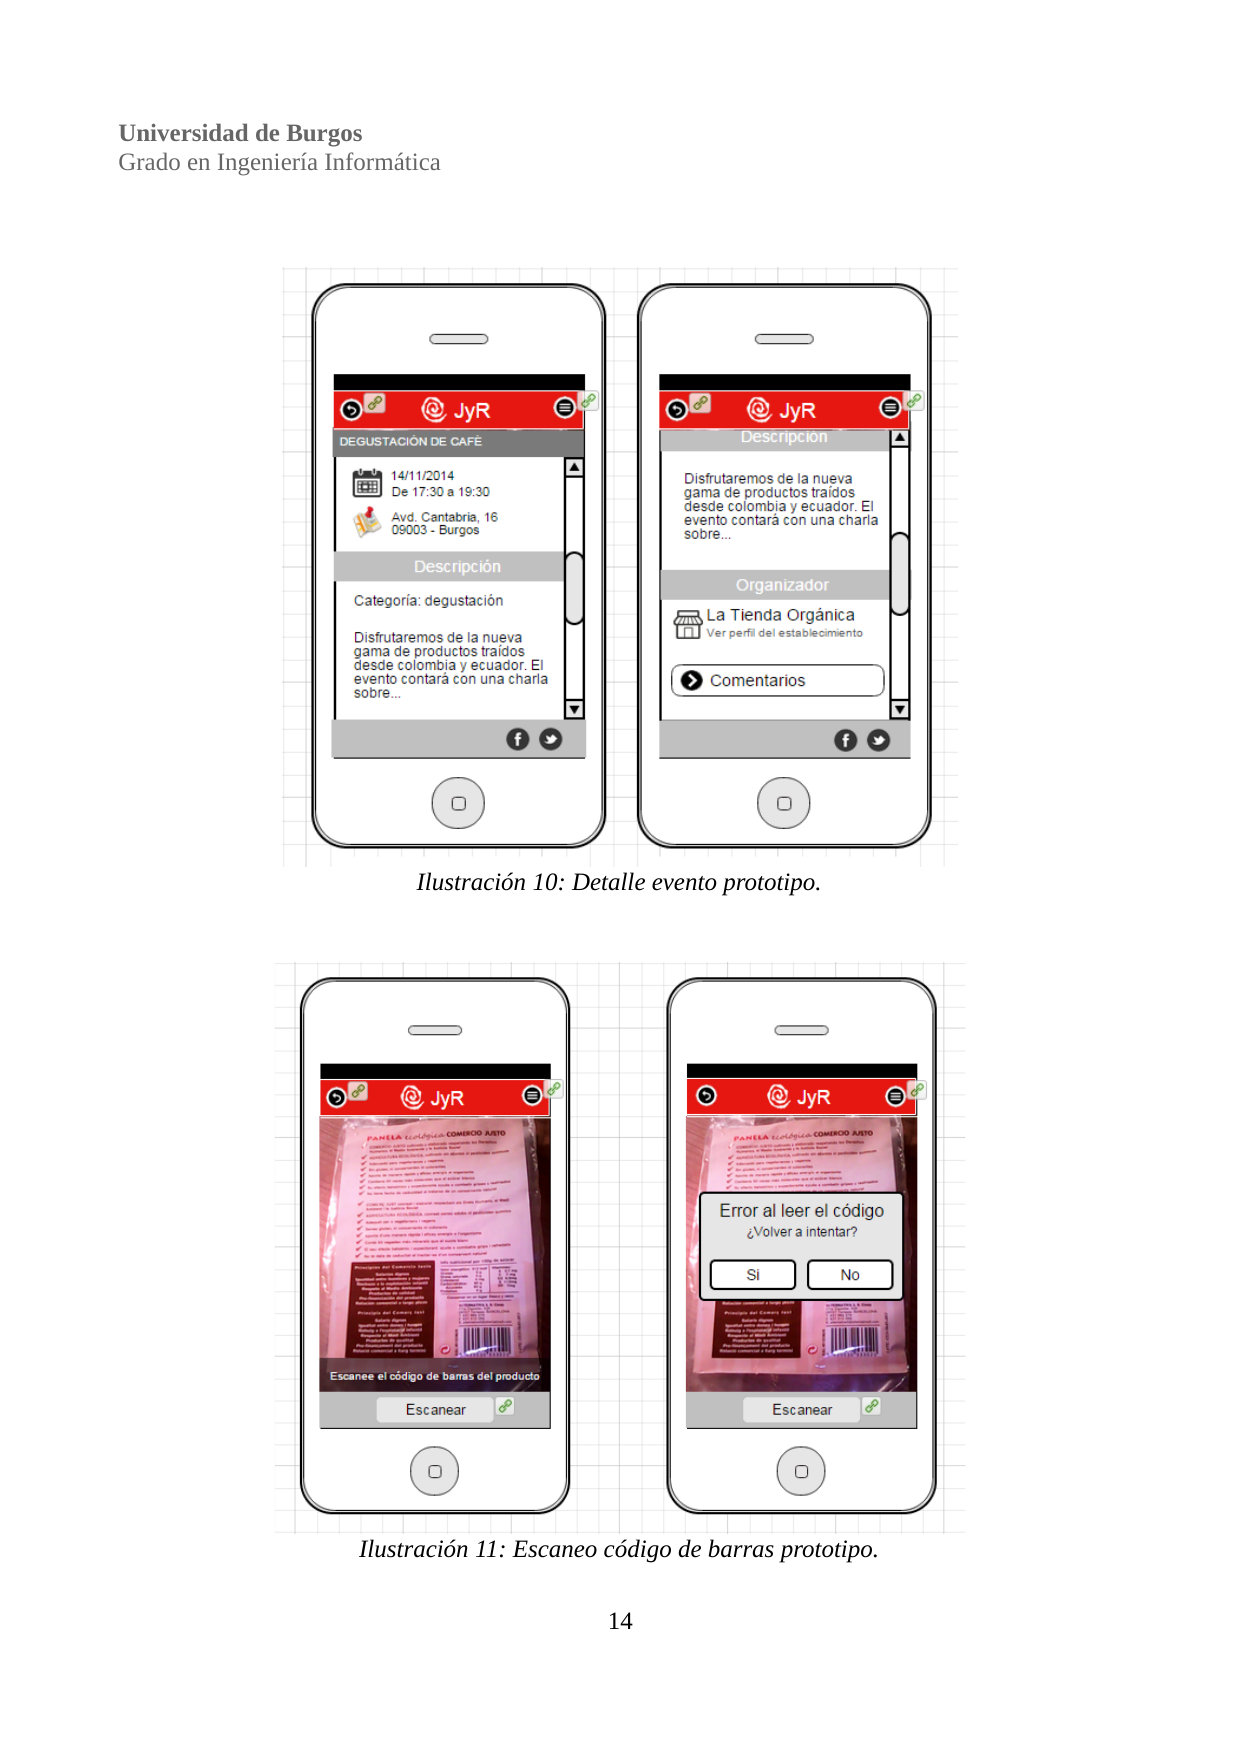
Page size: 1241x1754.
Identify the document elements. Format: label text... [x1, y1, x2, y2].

text Ilustración 10: Detalle evento prototipo. [282, 867, 958, 895]
picture [274, 962, 966, 1534]
picture [282, 267, 959, 867]
text Ilustración 11: Escaneo código de barras prototipo. [275, 1534, 966, 1563]
